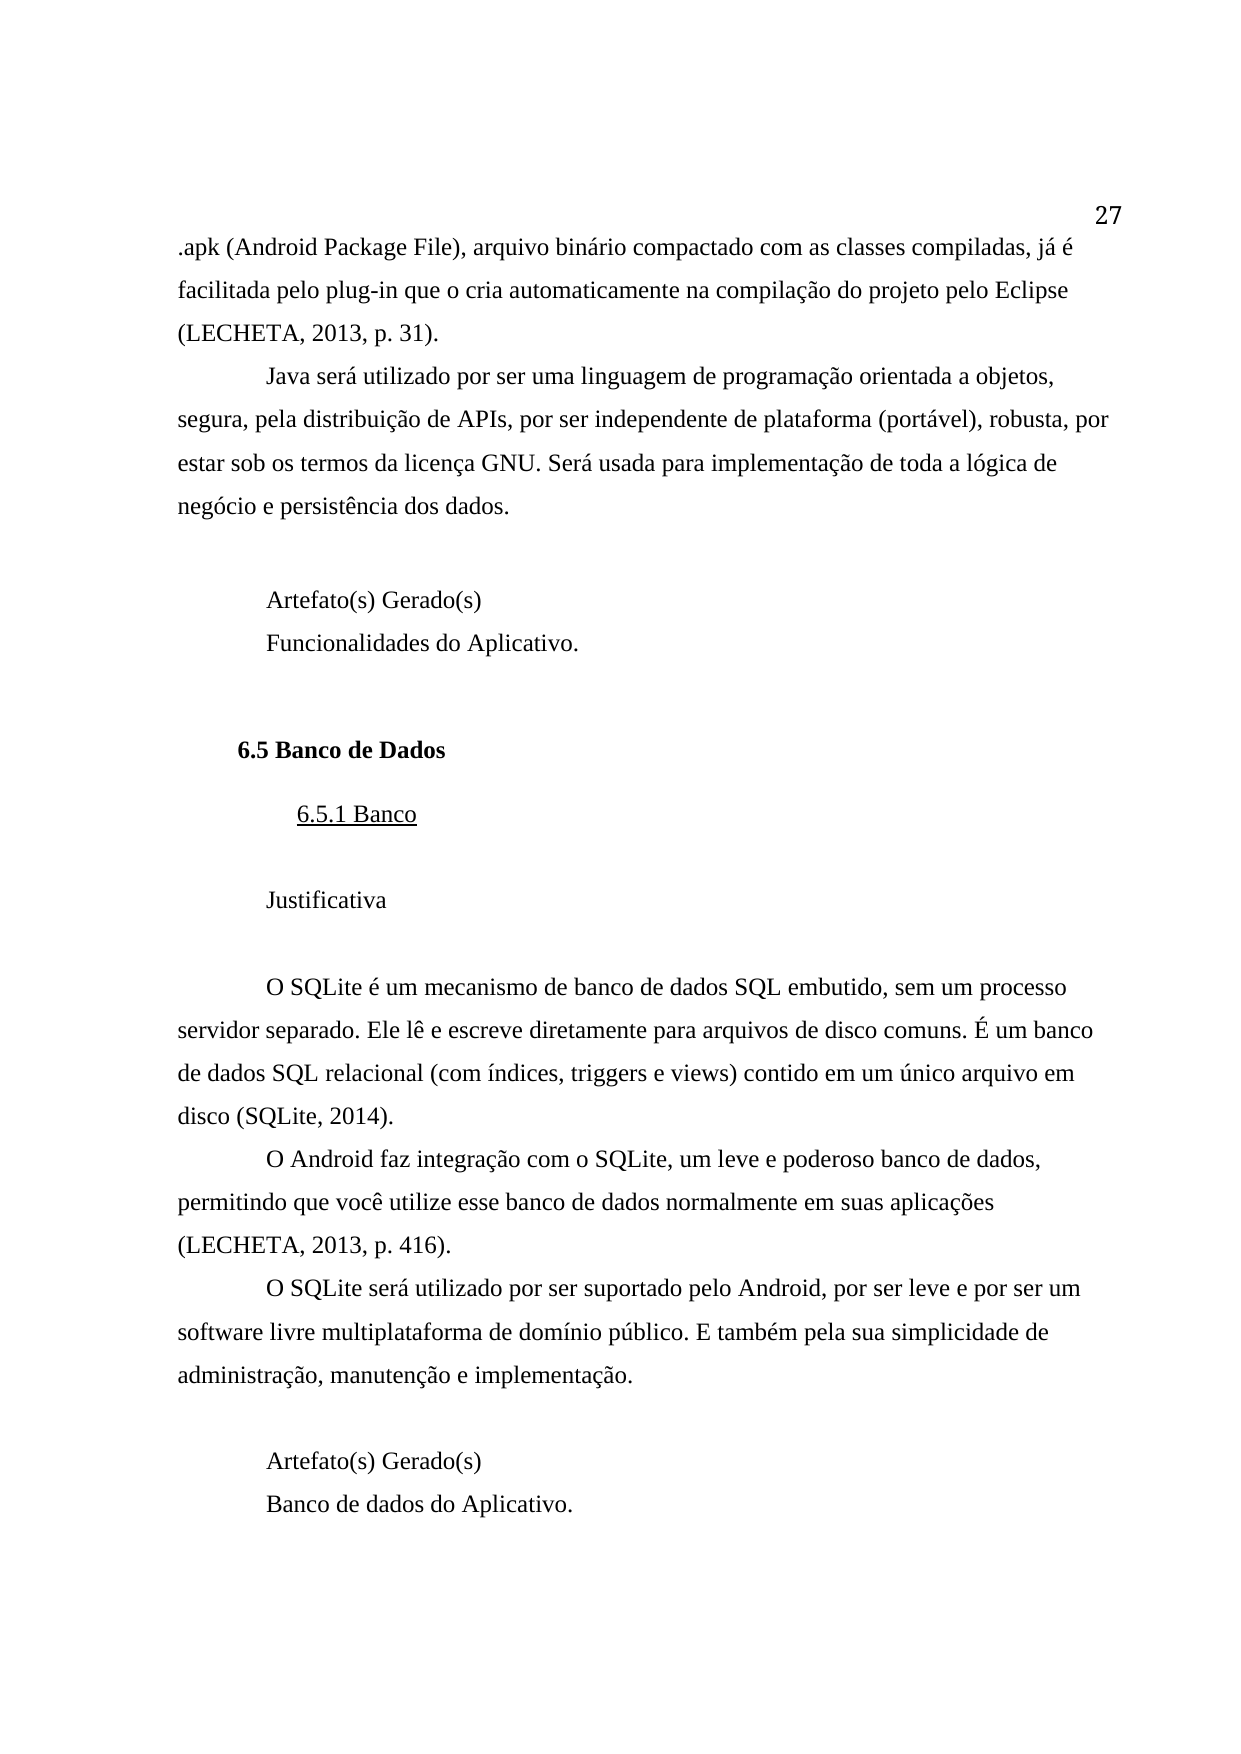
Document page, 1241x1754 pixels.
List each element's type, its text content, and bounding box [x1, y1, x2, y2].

text .apk (Android Package File), arquivo binário compactado com as classes compiladas, já é facilitada pelo plug-in que o cria automaticamente na compilação do projeto pelo Eclipse (LECHETA, 2013, p. 31). [177, 232, 1122, 347]
subtitle 6.5.1 Banco [222, 799, 1122, 828]
text O SQLite é um mecanismo de banco de dados SQL embutido, sem um processo servidor separado. Ele lê e escreve diretamente para arquivos de disco comuns. É um banco de dados SQL relacional (com índices, triggers e views) contido em um único arquivo em disco (SQLite, 2014). [177, 972, 1122, 1130]
text Justificativa [177, 885, 1122, 914]
text Artefato(s) Gerado(s) [177, 585, 1122, 614]
text O SQLite será utilizado por ser suportado pelo Android, por ser leve e por ser um software livre multiplataforma de domínio público. E também pela sua simplicidade de administração, manutenção e implementação. [177, 1273, 1122, 1388]
text Banco de dados do Aplicativo. [177, 1489, 1122, 1518]
text O Android faz integração com o SQLite, um leve e poderoso banco de dados, permitindo que você utilize esse banco de dados normalmente em suas aplicações (LECHETA, 2013, p. 416). [177, 1144, 1122, 1259]
text Java será utilizado por ser uma linguagem de programação orientada a objetos, segura, pela distribuição de APIs, por ser independente de plataforma (portável), robusta, por estar sob os termos da licença GNU. Será usada para implementação de toda a lógica de negócio e persistência dos dados. [177, 361, 1122, 519]
subtitle 6.5 Banco de Dados [207, 735, 1122, 764]
text Artefato(s) Gerado(s) [177, 1446, 1122, 1475]
text Funcionalidades do Aplicativo. [177, 628, 1122, 657]
